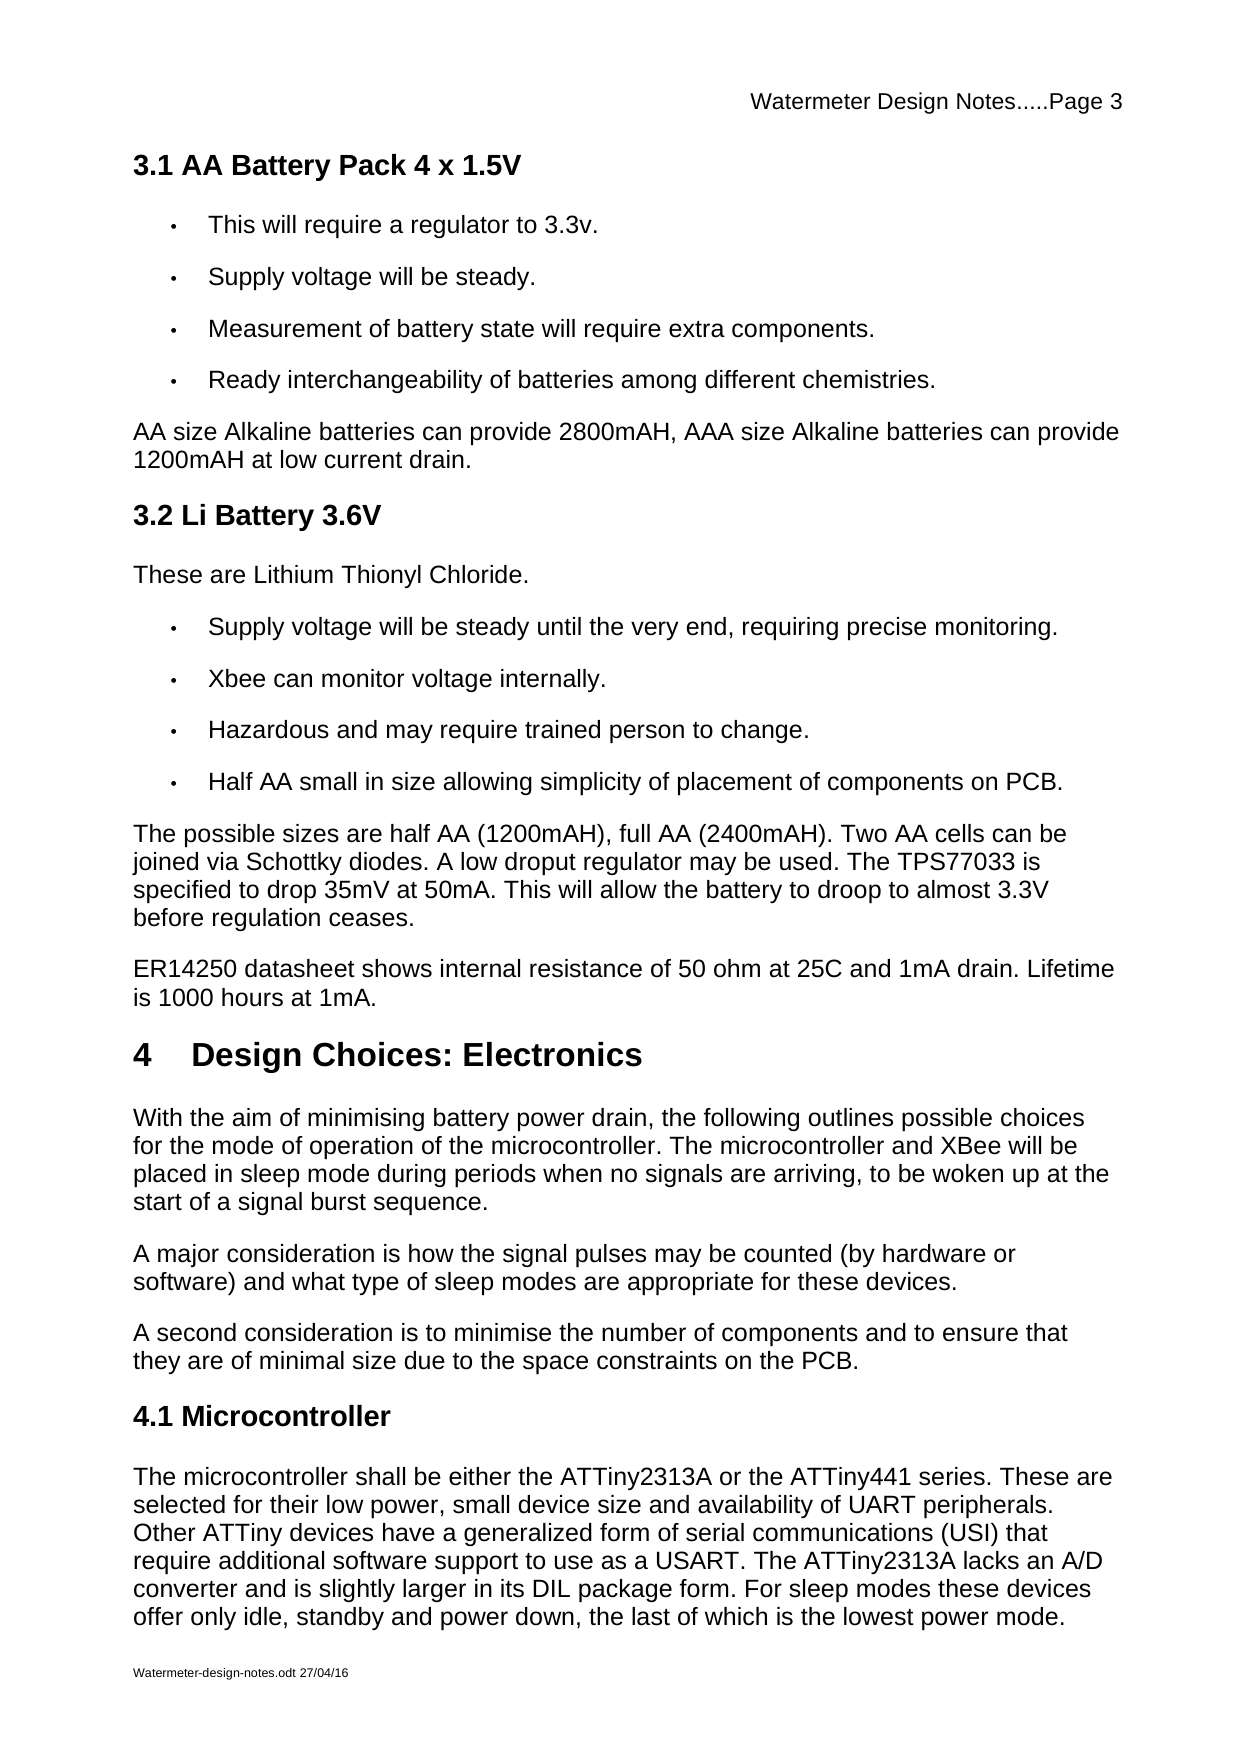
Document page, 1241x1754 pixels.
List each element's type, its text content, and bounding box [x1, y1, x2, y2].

text A major consideration is how the signal pulses may be counted (by hardware or software) and what type of sleep modes are appropriate for these devices. [133, 1239, 1123, 1296]
text AA size Alkaline batteries can provide 2800mAH, AAA size Alkaline batteries can provide 1200mAH at low current drain. [133, 418, 1123, 474]
list Supply voltage will be steady. [170, 263, 1123, 291]
list Supply voltage will be steady until the very end, requiring precise monitoring. [170, 613, 1123, 641]
list Measurement of battery state will require extra components. [170, 314, 1123, 343]
subtitle Design Choices: Electronics [133, 1036, 1123, 1074]
text The possible sizes are half AA (1200mAH), full AA (2400mAH). Two AA cells can be joined via Schottky diodes. A low droput regulator may be used. The TPS77033 is specified to drop 35mV at 50mA. This will allow the battery to droop to almost 3.3V before regulation ceases. [133, 820, 1123, 932]
subtitle AA Battery Pack 4 x 1.5V [133, 149, 1123, 181]
subtitle Microcontroller [133, 1400, 1123, 1433]
list Xbee can monitor voltage internally. [170, 665, 1123, 693]
text The microcontroller shall be either the ATTiny2313A or the ATTiny441 series. These are selected for their low power, small device size and availability of UART peripherals. Other ATTiny devices have a generalized form of serial communications (USI) that require additional software support to use as a USART. The ATTiny2313A lacks an A/D converter and is slightly larger in its DIL package form. For sleep modes these devices offer only idle, standby and power down, the last of which is the lowest power mode. [133, 1463, 1123, 1631]
list Ready interchangeability of batteries among different chemistries. [170, 366, 1123, 394]
subtitle Li Battery 3.6V [133, 499, 1123, 531]
text With the aim of minimising battery power drain, the following outlines possible choices for the mode of operation of the microcontroller. The microcontroller and XBee will be placed in sleep mode during periods when no signals are arriving, to be woken up at the start of a signal burst sequence. [133, 1104, 1123, 1216]
text A second consideration is to minimise the number of components and to ensure that they are of minimal size due to the space constraints on the PCB. [133, 1319, 1123, 1375]
text ER14250 datasheet shows internal resistance of 50 ohm at 25C and 1mA drain. Lifetime is 1000 hours at 1mA. [133, 955, 1123, 1011]
list Half AA small in size allowing simplicity of placement of components on PCB. [170, 768, 1123, 796]
text These are Lithium Thionyl Chloride. [133, 561, 1123, 589]
list This will require a regulator to 3.3v. [170, 211, 1123, 239]
list Hazardous and may require trained person to change. [170, 716, 1123, 744]
